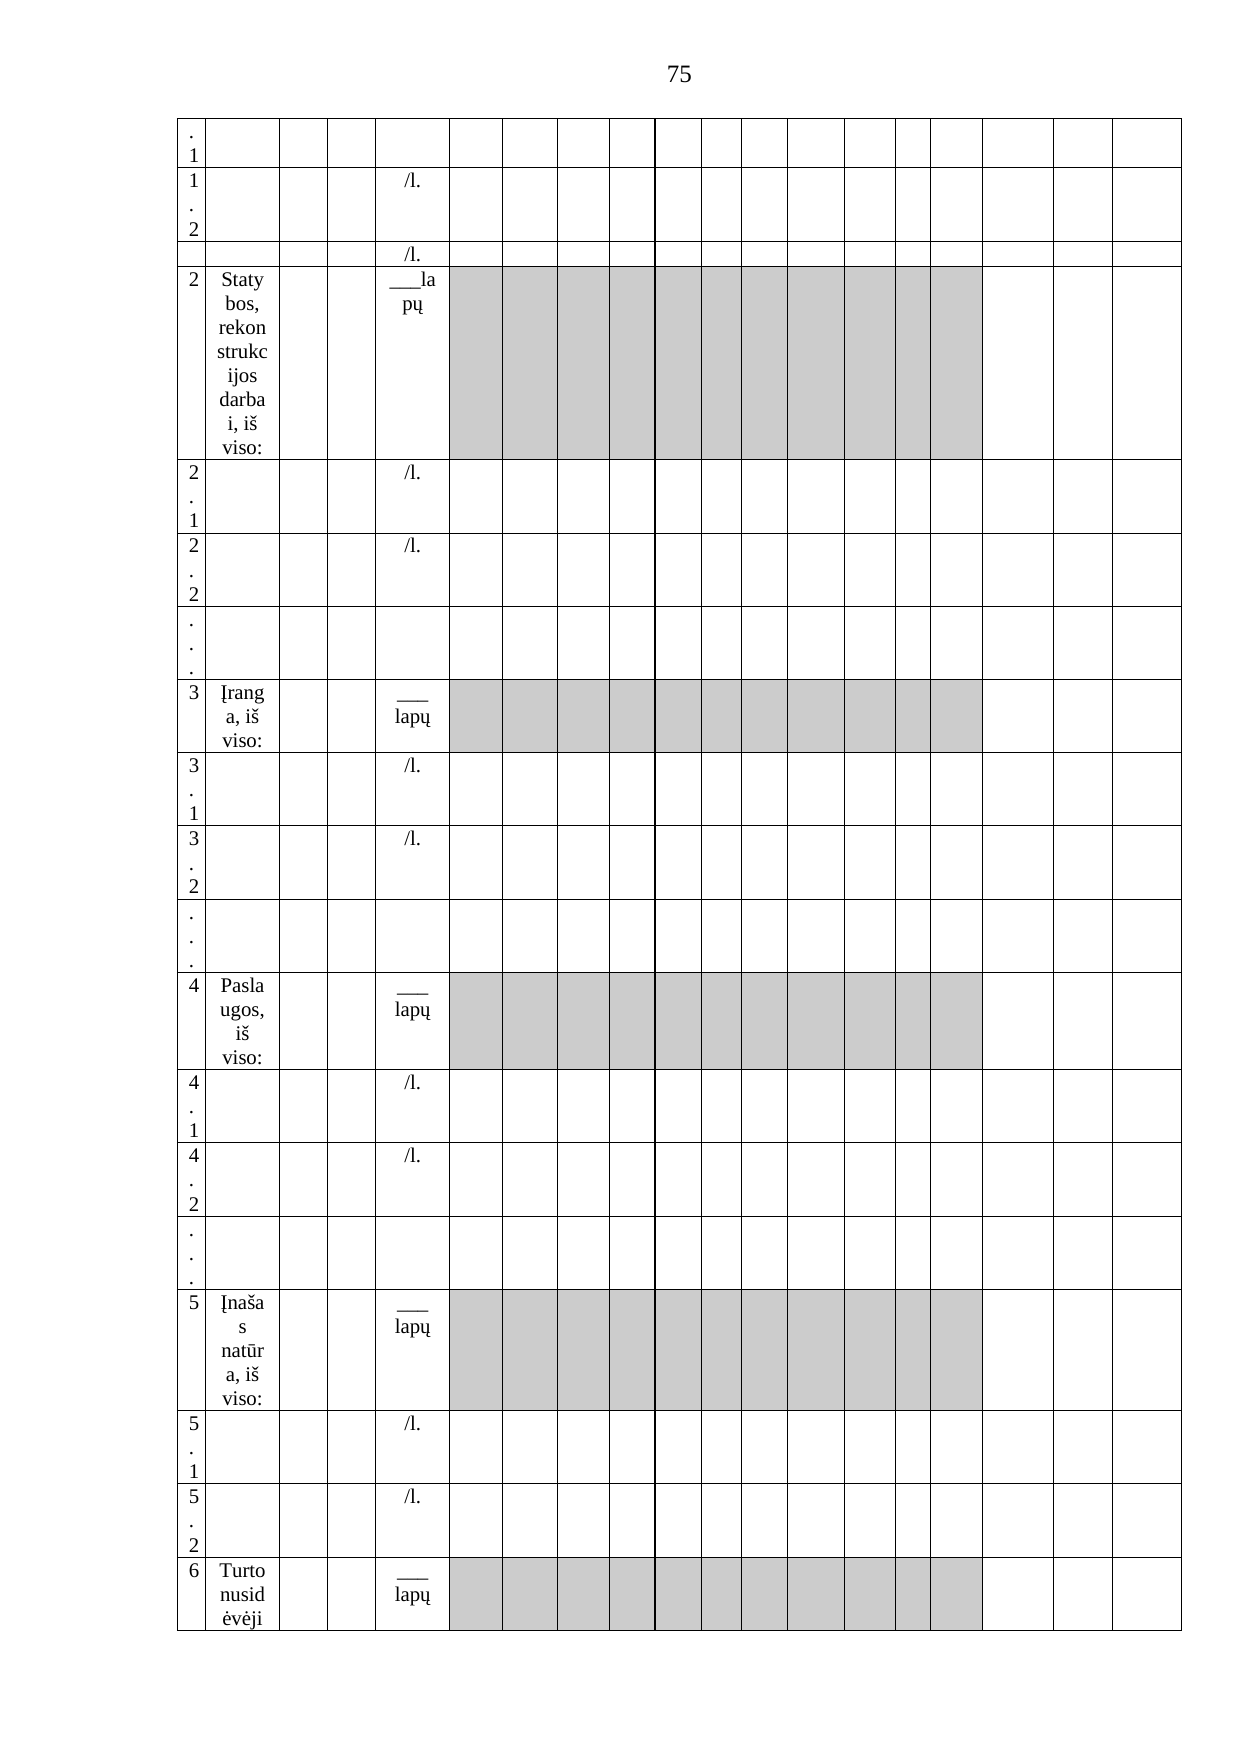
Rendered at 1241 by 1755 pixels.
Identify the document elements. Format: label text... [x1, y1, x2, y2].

table_cell ... [178, 607, 205, 679]
table_cell [931, 1290, 982, 1410]
table_cell [558, 242, 609, 266]
table_cell [610, 242, 654, 266]
table_cell /l. [376, 826, 449, 898]
table_cell [702, 1411, 741, 1483]
table_cell [1113, 1070, 1181, 1142]
table_cell 2.2 [178, 534, 205, 606]
table_cell [610, 1217, 654, 1289]
table_cell /l. [376, 1143, 449, 1216]
table_cell [656, 534, 701, 606]
table_cell [702, 1143, 741, 1216]
table_cell [1054, 1143, 1112, 1216]
table_cell [558, 1217, 609, 1289]
table_cell [610, 267, 654, 459]
table_cell [503, 168, 557, 241]
table_cell [896, 119, 930, 167]
table_cell [931, 267, 982, 459]
table_cell [558, 607, 609, 679]
table_cell [328, 973, 375, 1069]
table_cell [788, 1070, 844, 1142]
table_cell [845, 1484, 895, 1557]
table_cell [931, 460, 982, 532]
table_cell [450, 680, 502, 752]
table_cell [450, 1484, 502, 1557]
table_cell [896, 242, 930, 266]
table_cell [376, 119, 449, 167]
table_cell [280, 607, 327, 679]
table_cell [503, 267, 557, 459]
table_cell [206, 826, 279, 898]
table_cell [788, 973, 844, 1069]
table_cell [328, 242, 375, 266]
table_cell [328, 753, 375, 825]
table_cell Įranga, iš viso: [206, 680, 279, 752]
table_cell [280, 1217, 327, 1289]
table_cell [702, 680, 741, 752]
table_cell [983, 607, 1053, 679]
table_cell /l. [376, 242, 449, 266]
table_cell [656, 168, 701, 241]
table_cell [328, 607, 375, 679]
table_cell [896, 680, 930, 752]
table_cell [1054, 826, 1112, 898]
table_cell [450, 1558, 502, 1630]
table_cell [656, 607, 701, 679]
table_cell [845, 826, 895, 898]
table_cell [788, 242, 844, 266]
table_cell [1054, 973, 1112, 1069]
table_cell [558, 826, 609, 898]
table_cell [206, 1411, 279, 1483]
table_cell [503, 1411, 557, 1483]
table_cell [503, 1070, 557, 1142]
table_cell [983, 900, 1053, 972]
table_cell /l. [376, 460, 449, 532]
table_cell [1054, 119, 1112, 167]
table_cell [742, 119, 787, 167]
table_cell [656, 900, 701, 972]
table_cell [1113, 1411, 1181, 1483]
table_cell [503, 900, 557, 972]
table_cell /l. [376, 753, 449, 825]
table_cell [1113, 267, 1181, 459]
table_cell [702, 1217, 741, 1289]
table_cell [702, 267, 741, 459]
table_cell 3.2 [178, 826, 205, 898]
table_cell [742, 1217, 787, 1289]
table_cell [1054, 1070, 1112, 1142]
table_cell [610, 1484, 654, 1557]
table_cell [1054, 242, 1112, 266]
table_cell [280, 1290, 327, 1410]
table_cell [896, 1484, 930, 1557]
table_cell [845, 242, 895, 266]
table_cell [328, 680, 375, 752]
table_cell [280, 119, 327, 167]
table_cell [558, 753, 609, 825]
table_cell [896, 753, 930, 825]
table_cell [845, 534, 895, 606]
table_cell [656, 1484, 701, 1557]
table_cell [742, 900, 787, 972]
table_cell [656, 973, 701, 1069]
table_cell [983, 1411, 1053, 1483]
table_cell /l. [376, 1484, 449, 1557]
table_cell [610, 753, 654, 825]
table_cell [328, 1558, 375, 1630]
table_cell [328, 168, 375, 241]
table_cell 3 [178, 680, 205, 752]
table_cell [845, 900, 895, 972]
table_cell [503, 460, 557, 532]
table_cell 5.1 [178, 1411, 205, 1483]
table_cell [845, 607, 895, 679]
table_cell [845, 1143, 895, 1216]
table_cell [558, 900, 609, 972]
table_cell [742, 826, 787, 898]
table_cell [558, 973, 609, 1069]
table_cell [1113, 1484, 1181, 1557]
table_cell [983, 973, 1053, 1069]
table_cell [450, 607, 502, 679]
table_cell [845, 119, 895, 167]
table_cell [931, 900, 982, 972]
table_cell ... [178, 1217, 205, 1289]
table_cell [280, 1143, 327, 1216]
table_cell [983, 534, 1053, 606]
table_cell [206, 460, 279, 532]
table_cell [983, 1558, 1053, 1630]
table_cell [788, 1411, 844, 1483]
table_cell [656, 826, 701, 898]
table_cell [503, 1484, 557, 1557]
table_cell [742, 1290, 787, 1410]
table_cell [896, 534, 930, 606]
table_cell [788, 267, 844, 459]
table_cell [788, 753, 844, 825]
table_cell [450, 900, 502, 972]
table_cell [931, 1411, 982, 1483]
table_cell [788, 680, 844, 752]
table_cell [931, 168, 982, 241]
table_cell [450, 1411, 502, 1483]
table_cell [983, 753, 1053, 825]
table_cell [280, 1070, 327, 1142]
table_cell [742, 534, 787, 606]
table_cell [450, 826, 502, 898]
table_cell [1054, 534, 1112, 606]
table_cell [896, 826, 930, 898]
table_cell 3.1 [178, 753, 205, 825]
table_cell [280, 534, 327, 606]
table_cell [1113, 1290, 1181, 1410]
table_cell [656, 119, 701, 167]
table_cell /l. [376, 1070, 449, 1142]
table_cell [788, 534, 844, 606]
table_cell [788, 119, 844, 167]
table_cell [328, 900, 375, 972]
table_cell [1054, 1411, 1112, 1483]
table_cell [558, 1484, 609, 1557]
table_cell [280, 680, 327, 752]
table_cell [450, 1143, 502, 1216]
table_cell [610, 973, 654, 1069]
table_cell 1.2 [178, 168, 205, 241]
table_cell ___lapų [376, 267, 449, 459]
table_cell [788, 1558, 844, 1630]
table_cell [280, 168, 327, 241]
table_cell [328, 267, 375, 459]
table_cell [328, 1143, 375, 1216]
table_cell [450, 242, 502, 266]
table_cell [178, 242, 205, 266]
table_cell [450, 753, 502, 825]
table_cell [503, 1290, 557, 1410]
table_cell [656, 1411, 701, 1483]
table_cell [206, 1217, 279, 1289]
table_cell [702, 119, 741, 167]
table_cell [931, 607, 982, 679]
table_cell [1113, 900, 1181, 972]
table_cell [702, 1558, 741, 1630]
table_cell [503, 1558, 557, 1630]
table_cell [450, 119, 502, 167]
table_cell 4 [178, 973, 205, 1069]
table_cell [206, 1070, 279, 1142]
table_cell [1054, 900, 1112, 972]
table_cell [896, 1143, 930, 1216]
table_cell [503, 826, 557, 898]
table_cell [845, 1558, 895, 1630]
table_cell ___ lapų [376, 1558, 449, 1630]
table_cell [328, 1070, 375, 1142]
table_cell [610, 168, 654, 241]
table_cell [742, 1070, 787, 1142]
table_cell [702, 242, 741, 266]
table_cell [742, 242, 787, 266]
table_cell [896, 1290, 930, 1410]
table_cell [742, 1411, 787, 1483]
table_cell [931, 753, 982, 825]
table_cell 6 [178, 1558, 205, 1630]
table_cell [1054, 753, 1112, 825]
table_cell [742, 680, 787, 752]
table_cell 2.1 [178, 460, 205, 532]
table_cell [656, 1290, 701, 1410]
table_cell [450, 168, 502, 241]
table_cell [788, 607, 844, 679]
table_cell [702, 1290, 741, 1410]
table_cell [450, 973, 502, 1069]
table_cell [280, 900, 327, 972]
table_cell [503, 534, 557, 606]
table_cell [931, 973, 982, 1069]
table_cell [742, 267, 787, 459]
table_cell [845, 1217, 895, 1289]
table_cell [983, 1217, 1053, 1289]
table_cell [742, 1143, 787, 1216]
table_cell [610, 1411, 654, 1483]
table_cell [931, 1070, 982, 1142]
table_cell 4.2 [178, 1143, 205, 1216]
table_cell [788, 168, 844, 241]
table_cell [983, 119, 1053, 167]
table_cell [328, 826, 375, 898]
table_cell [845, 1070, 895, 1142]
table_cell [788, 826, 844, 898]
table_cell [788, 1290, 844, 1410]
table_cell [610, 1290, 654, 1410]
table_cell [610, 1070, 654, 1142]
table_cell [376, 607, 449, 679]
table_cell [558, 460, 609, 532]
table_cell [1113, 460, 1181, 532]
table_cell [742, 1558, 787, 1630]
table_cell [328, 1484, 375, 1557]
table_cell [450, 534, 502, 606]
table_cell [1113, 168, 1181, 241]
table_cell [328, 534, 375, 606]
table_cell /l. [376, 1411, 449, 1483]
table_cell [450, 267, 502, 459]
table_cell [931, 1143, 982, 1216]
table_cell [206, 534, 279, 606]
table_cell [896, 607, 930, 679]
table_cell [280, 267, 327, 459]
table_cell [656, 753, 701, 825]
table_cell [1113, 973, 1181, 1069]
table_cell [931, 680, 982, 752]
table_cell [896, 1217, 930, 1289]
table_cell ___ lapų [376, 1290, 449, 1410]
table_cell [742, 168, 787, 241]
table_cell [702, 753, 741, 825]
table_cell [558, 168, 609, 241]
table_cell [1054, 460, 1112, 532]
table_cell [702, 1070, 741, 1142]
table_cell [503, 973, 557, 1069]
table_cell Statybos, rekonstrukcijos darbai, iš viso: [206, 267, 279, 459]
table_cell [503, 607, 557, 679]
table_cell [328, 460, 375, 532]
table_cell [450, 1290, 502, 1410]
table_cell [280, 1558, 327, 1630]
table_cell [896, 900, 930, 972]
table_cell [1113, 1558, 1181, 1630]
table_cell [280, 973, 327, 1069]
table_cell [328, 1411, 375, 1483]
table_cell [206, 607, 279, 679]
table_cell [656, 460, 701, 532]
table_cell [983, 267, 1053, 459]
table_cell [280, 1484, 327, 1557]
table_cell [610, 900, 654, 972]
table_cell [896, 973, 930, 1069]
table_cell [206, 119, 279, 167]
table_cell [983, 680, 1053, 752]
table_cell [656, 267, 701, 459]
table_cell [742, 460, 787, 532]
table_cell [206, 1484, 279, 1557]
table_cell [702, 168, 741, 241]
table_cell [931, 1217, 982, 1289]
table_cell [1054, 168, 1112, 241]
table_cell [503, 1217, 557, 1289]
table_cell [1054, 1558, 1112, 1630]
table_cell [788, 460, 844, 532]
table_cell [1054, 1290, 1112, 1410]
table_cell [656, 1070, 701, 1142]
table_cell [983, 460, 1053, 532]
table_cell [983, 1290, 1053, 1410]
table_cell [610, 1143, 654, 1216]
table_cell [656, 242, 701, 266]
table_cell [931, 242, 982, 266]
table_cell [656, 1143, 701, 1216]
table_cell [702, 826, 741, 898]
table_cell [702, 607, 741, 679]
table_cell [656, 680, 701, 752]
table_cell Įnašas natūra, iš viso: [206, 1290, 279, 1410]
table_cell [503, 753, 557, 825]
table_cell [280, 1411, 327, 1483]
table_cell [1113, 1143, 1181, 1216]
table_cell [983, 242, 1053, 266]
table_cell [788, 1484, 844, 1557]
table_cell [558, 1070, 609, 1142]
table_cell [450, 1070, 502, 1142]
table_cell [788, 1217, 844, 1289]
table_cell [328, 119, 375, 167]
table_cell [1113, 680, 1181, 752]
table_cell [1054, 607, 1112, 679]
table_cell [1113, 1217, 1181, 1289]
table_cell [503, 680, 557, 752]
table_cell [1054, 267, 1112, 459]
table_cell [845, 1411, 895, 1483]
table_cell [558, 1290, 609, 1410]
table_cell [845, 267, 895, 459]
table_cell [610, 826, 654, 898]
table_cell [558, 1558, 609, 1630]
table_cell [206, 753, 279, 825]
table_cell [610, 534, 654, 606]
table_cell 5.2 [178, 1484, 205, 1557]
table_cell [280, 826, 327, 898]
table_cell [983, 826, 1053, 898]
table_cell /l. [376, 168, 449, 241]
table_cell ___ lapų [376, 680, 449, 752]
table_cell [702, 460, 741, 532]
table_cell [328, 1290, 375, 1410]
table_cell [896, 1070, 930, 1142]
table_cell [702, 1484, 741, 1557]
table_cell [1113, 753, 1181, 825]
table_cell [896, 1411, 930, 1483]
table_cell [206, 900, 279, 972]
table_cell Turto nusidėvėji [206, 1558, 279, 1630]
table_cell [610, 460, 654, 532]
table_cell [610, 680, 654, 752]
table_cell [656, 1558, 701, 1630]
table_cell [1113, 242, 1181, 266]
table_cell ... [178, 900, 205, 972]
table_cell [558, 534, 609, 606]
table_cell [931, 826, 982, 898]
table_cell [983, 1070, 1053, 1142]
table_cell [742, 1484, 787, 1557]
table_cell [845, 168, 895, 241]
table_cell [742, 753, 787, 825]
table_cell [558, 267, 609, 459]
table_cell [896, 267, 930, 459]
table_cell [742, 973, 787, 1069]
table_cell [656, 1217, 701, 1289]
table_cell [896, 460, 930, 532]
table_cell [983, 1143, 1053, 1216]
table_cell [280, 460, 327, 532]
table_cell [558, 1411, 609, 1483]
table_cell [610, 607, 654, 679]
table_cell [702, 900, 741, 972]
table_cell [376, 900, 449, 972]
table_cell [558, 119, 609, 167]
table_cell [702, 534, 741, 606]
table_cell [931, 1484, 982, 1557]
table_cell [450, 1217, 502, 1289]
table_cell /l. [376, 534, 449, 606]
table_cell [503, 1143, 557, 1216]
table_cell [788, 1143, 844, 1216]
table_cell [931, 534, 982, 606]
table_cell [328, 1217, 375, 1289]
table_cell [845, 973, 895, 1069]
table_cell [845, 1290, 895, 1410]
table_cell 5 [178, 1290, 205, 1410]
table_cell [206, 242, 279, 266]
table_cell Paslaugos, iš viso: [206, 973, 279, 1069]
table_cell [896, 168, 930, 241]
table_cell [845, 753, 895, 825]
table_cell [280, 753, 327, 825]
table_cell [558, 1143, 609, 1216]
table_cell [931, 1558, 982, 1630]
table_cell 2 [178, 267, 205, 459]
table_cell [503, 242, 557, 266]
table_cell [702, 973, 741, 1069]
table_cell [206, 168, 279, 241]
table_cell [983, 168, 1053, 241]
table_cell [1113, 607, 1181, 679]
table_cell [1113, 826, 1181, 898]
table_cell [1113, 534, 1181, 606]
table_cell [845, 680, 895, 752]
table_cell [1054, 680, 1112, 752]
table_cell [845, 460, 895, 532]
table_cell [610, 119, 654, 167]
table_cell [788, 900, 844, 972]
table_cell .1 [178, 119, 205, 167]
table_cell [1054, 1217, 1112, 1289]
table_cell 4.1 [178, 1070, 205, 1142]
table_cell [896, 1558, 930, 1630]
table_cell [1054, 1484, 1112, 1557]
table_cell [610, 1558, 654, 1630]
table_cell [206, 1143, 279, 1216]
table_cell [983, 1484, 1053, 1557]
table_cell [450, 460, 502, 532]
table_cell [1113, 119, 1181, 167]
table_cell [742, 607, 787, 679]
table_cell [376, 1217, 449, 1289]
table_cell [931, 119, 982, 167]
table_cell ___ lapų [376, 973, 449, 1069]
table_cell [558, 680, 609, 752]
table_cell [280, 242, 327, 266]
table_cell [503, 119, 557, 167]
